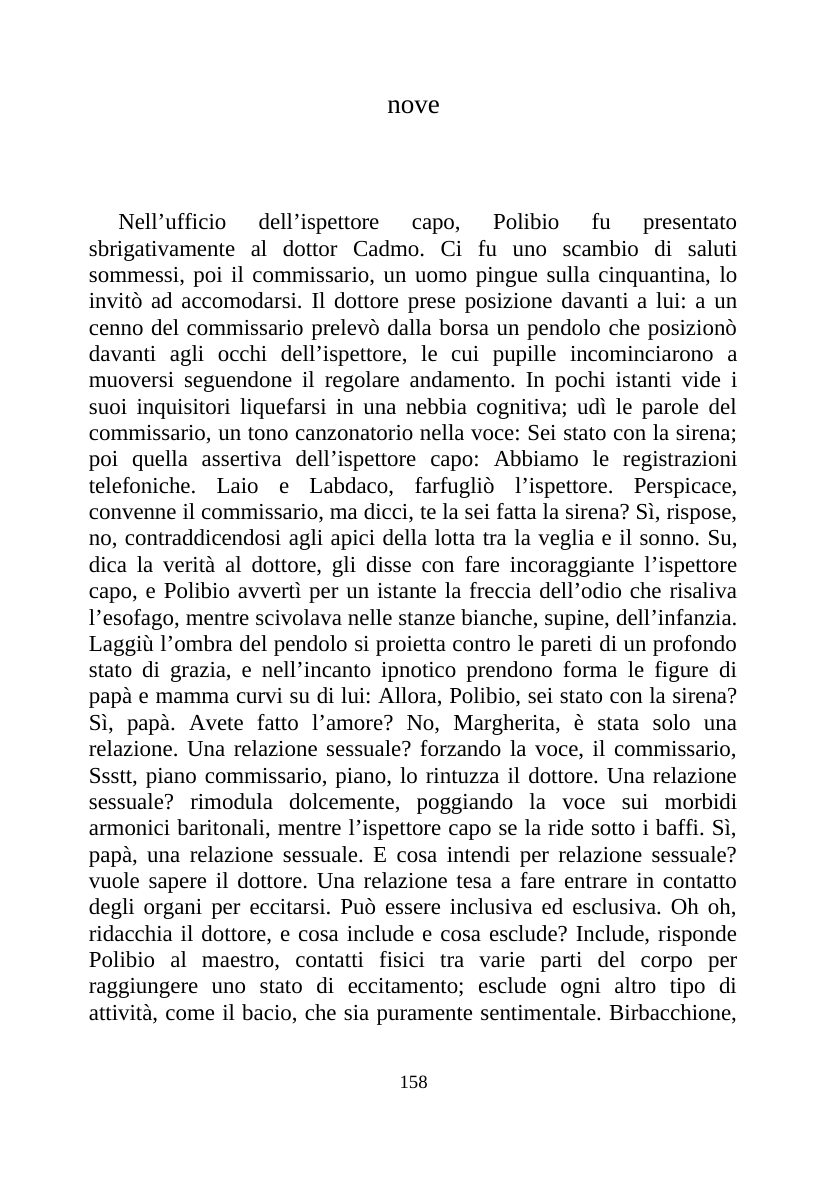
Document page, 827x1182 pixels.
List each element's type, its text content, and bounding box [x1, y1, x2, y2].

text Nell’ufficio dell’ispettore capo, Polibio fu presentato sbrigativamente al dottor Cadmo. Ci fu uno scambio di saluti sommessi, poi il commissario, un uomo pingue sulla cinquantina, lo invitò ad accomodarsi. Il dottore prese posizione davanti a lui: a un cenno del commissario prelevò dalla borsa un pendolo che posizionò davanti agli occhi dell’ispettore, le cui pupille incominciarono a muoversi seguendone il regolare andamento. In pochi istanti vide i suoi inquisitori liquefarsi in una nebbia cognitiva; udì le parole del commissario, un tono canzonatorio nella voce: Sei stato con la sirena; poi quella assertiva dell’ispettore capo: Abbiamo le registrazioni telefoniche. Laio e Labdaco, farfugliò l’ispettore. Perspicace, convenne il commissario, ma dicci, te la sei fatta la sirena? Sì, rispose, no, contraddicendosi agli apici della lotta tra la veglia e il sonno. Su, dica la verità al dottore, gli disse con fare incoraggiante l’ispettore capo, e Polibio avvertì per un istante la freccia dell’odio che risaliva l’esofago, mentre scivolava nelle stanze bianche, supine, dell’infanzia. Laggiù l’ombra del pendolo si proietta contro le pareti di un profondo stato di grazia, e nell’incanto ipnotico prendono forma le figure di papà e mamma curvi su di lui: Allora, Polibio, sei stato con la sirena? Sì, papà. Avete fatto l’amore? No, Margherita, è stata solo una relazione. Una relazione sessuale? forzando la voce, il commissario, Ssstt, piano commissario, piano, lo rintuzza il dottore. Una relazione sessuale? rimodula dolcemente, poggiando la voce sui morbidi armonici baritonali, mentre l’ispettore capo se la ride sotto i baffi. Sì, papà, una relazione sessuale. E cosa intendi per relazione sessuale? vuole sapere il dottore. Una relazione tesa a fare entrare in contatto degli organi per eccitarsi. Può essere inclusiva ed esclusiva. Oh oh, ridacchia il dottore, e cosa include e cosa esclude? Include, risponde Polibio al maestro, contatti fisici tra varie parti del corpo per raggiungere uno stato di eccitamento; esclude ogni altro tipo di attività, come il bacio, che sia puramente sentimentale. Birbacchione, [89, 208, 738, 1025]
text nove [89, 88, 738, 120]
